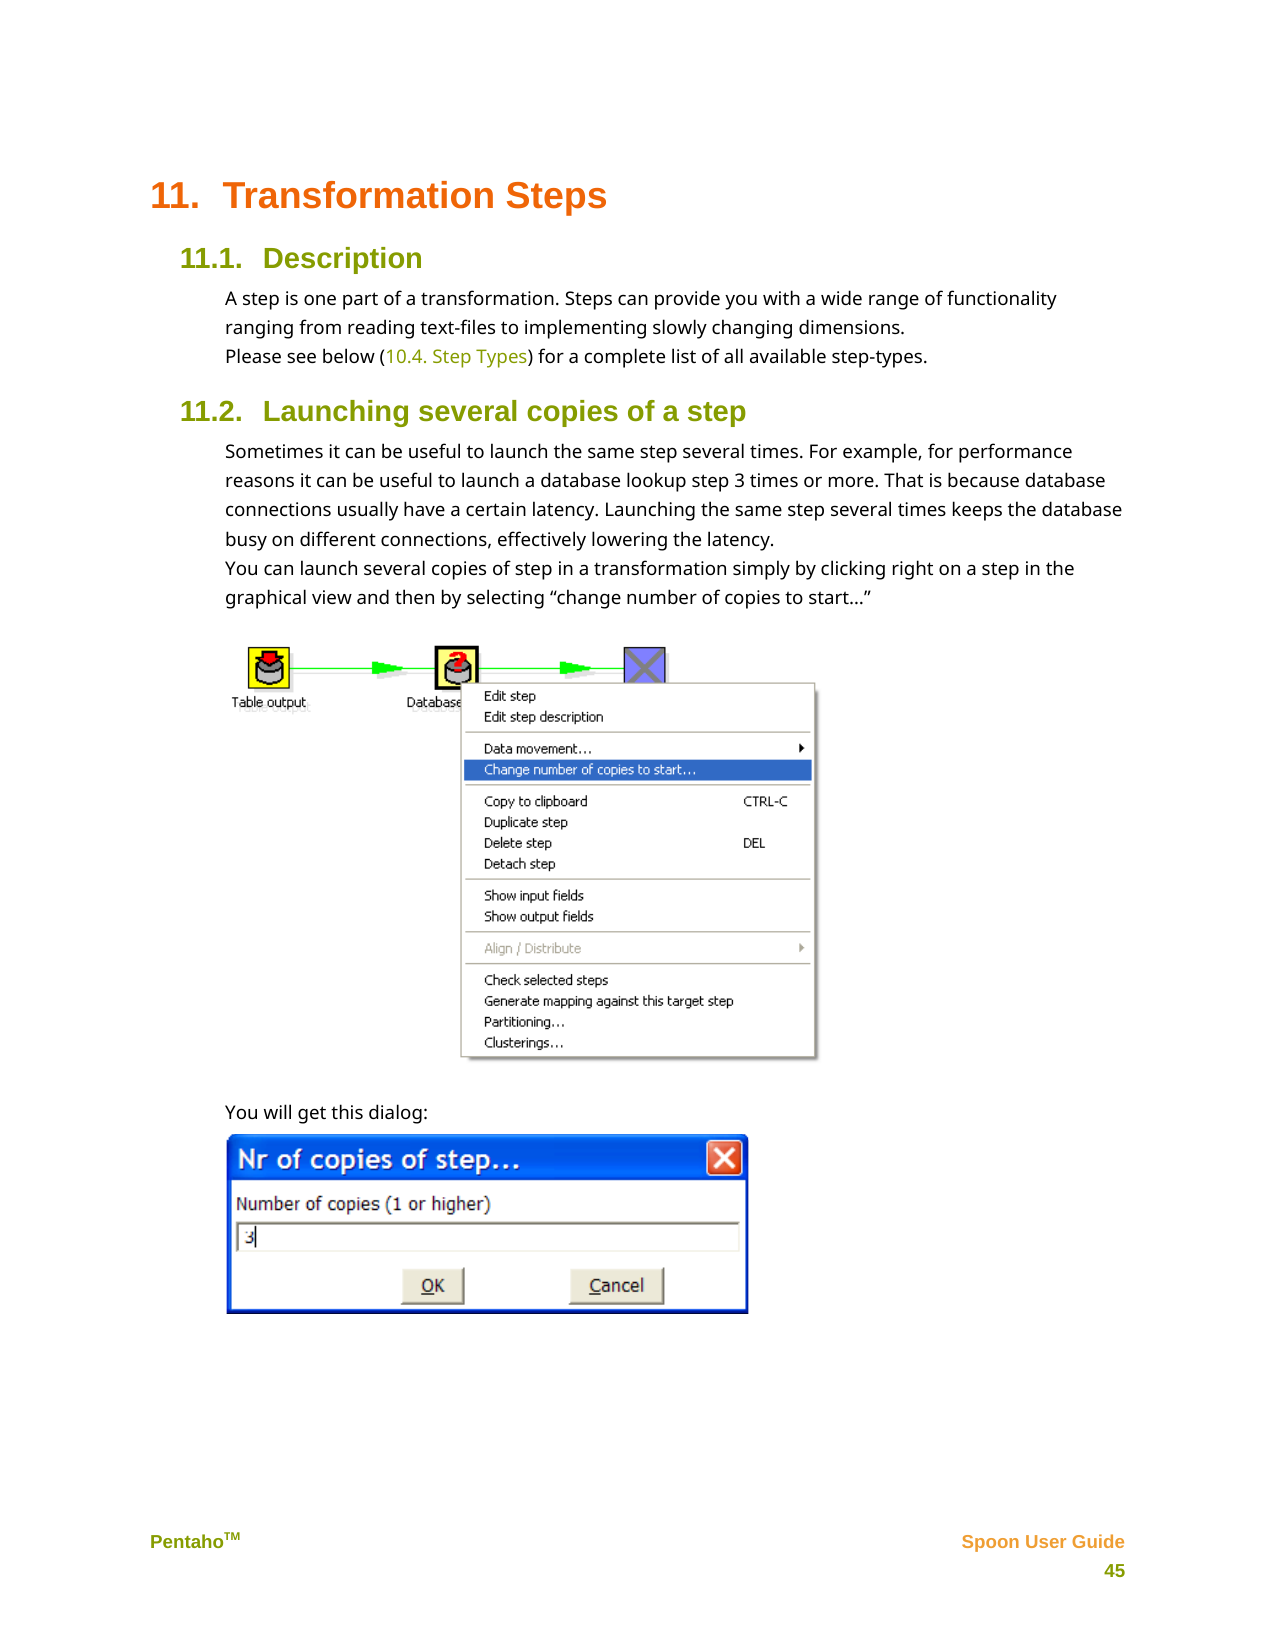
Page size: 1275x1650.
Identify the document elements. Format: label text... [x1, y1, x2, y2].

picture [226, 641, 824, 1066]
subtitle Description [179, 241, 1125, 275]
subtitle Transformation Steps [150, 181, 1125, 216]
subtitle Launching several copies of a step [179, 394, 1125, 429]
text You can launch several copies of step in a transformation simply by clicking right on a step in the graphical view and then by selecting “change number of copies to start…” [225, 552, 1125, 610]
text Please see below (10.4. Step Types) for a complete list of all available step-types. [225, 340, 1125, 369]
text A step is one part of a transformation. Steps can provide you with a wide range of functionality ranging from reading text-files to implementing slowly changing dimensions. [225, 282, 1125, 340]
text You will get this dialog: [225, 1096, 1125, 1125]
text Sometimes it can be useful to launch the same step several times. For example, for performance reasons it can be useful to launch a database lookup step 3 times or more. That is because database connections usually have a certain latency. Launching the same step several times keeps the database busy on different connections, effectively lowering the latency. [225, 435, 1125, 552]
